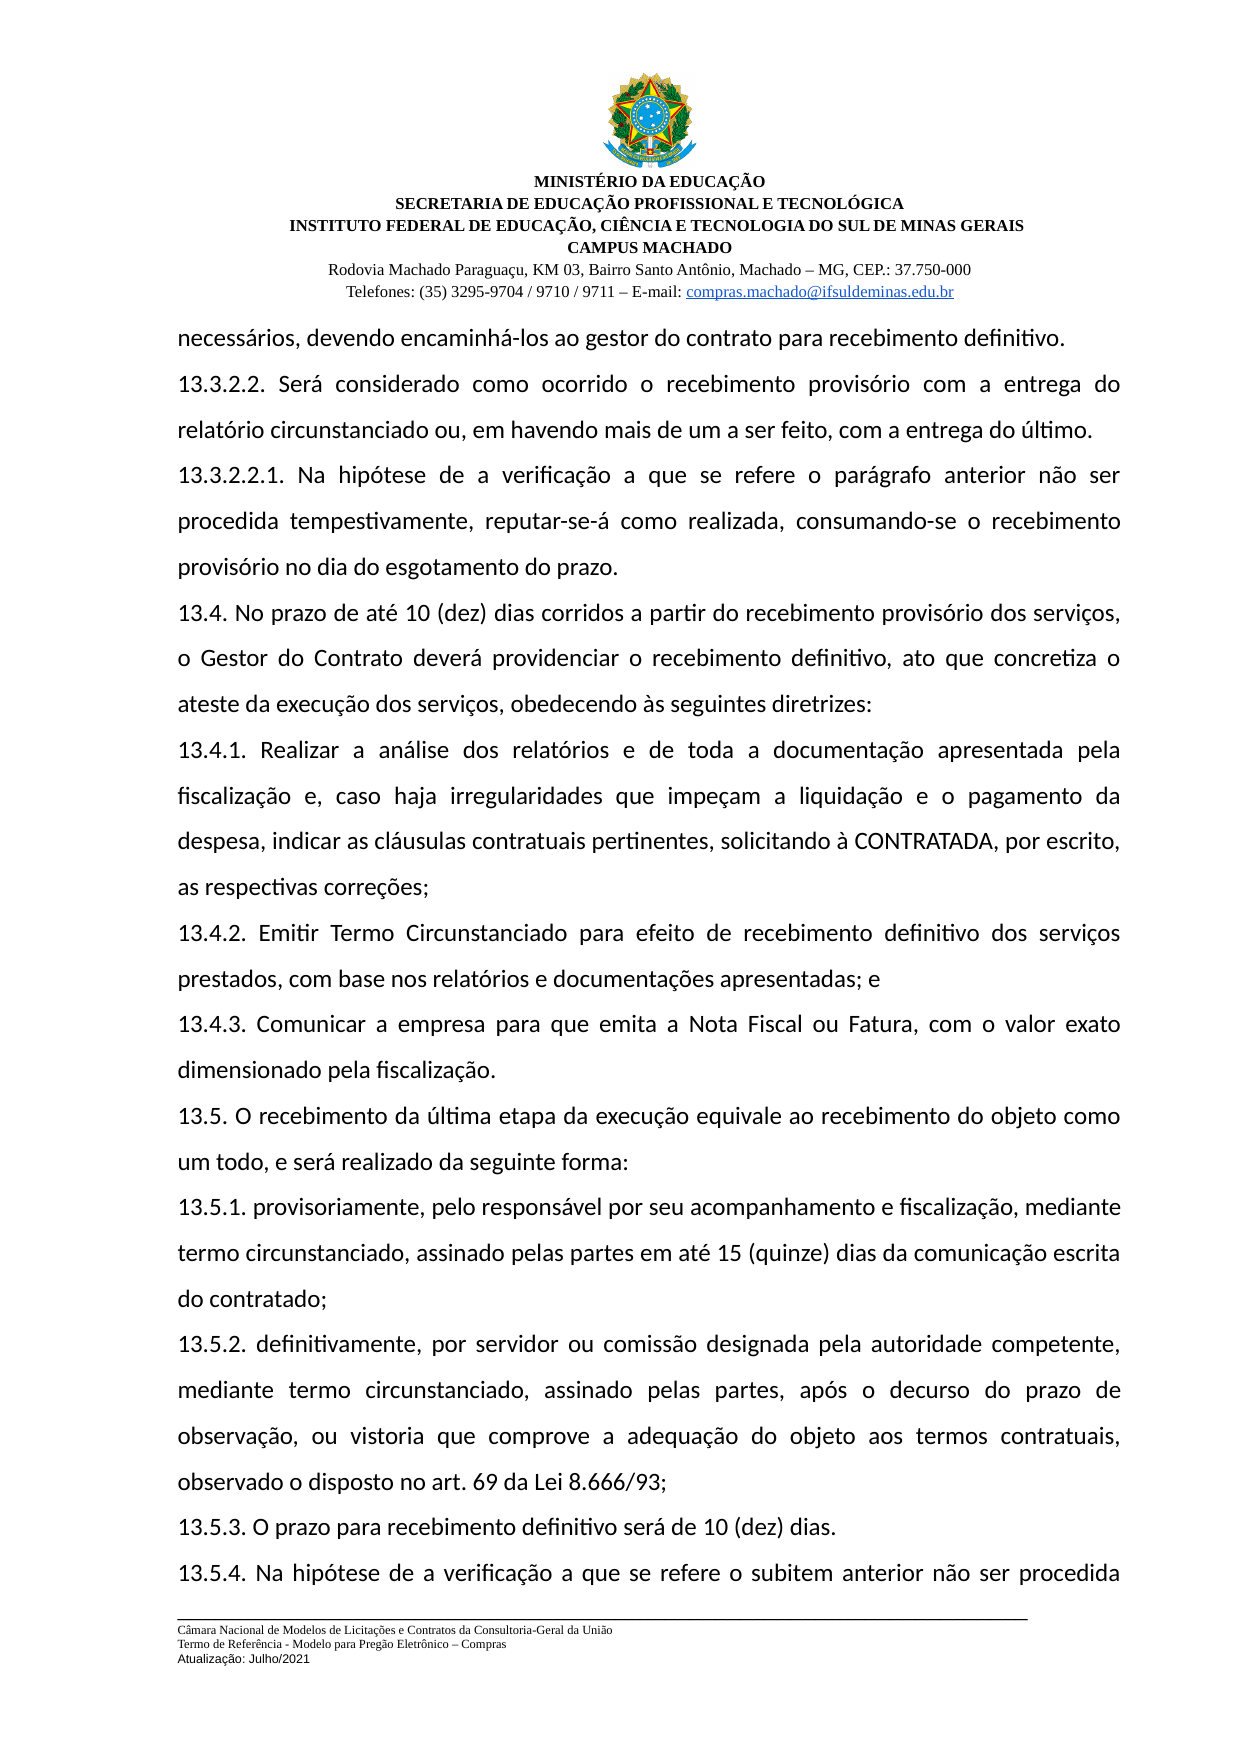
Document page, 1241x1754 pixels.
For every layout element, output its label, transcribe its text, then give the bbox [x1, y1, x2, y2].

picture [603, 73, 697, 168]
text 13.5.2. definitivamente, por servidor ou comissão designada pela autoridade competente, mediante termo circunstanciado, assinado pelas partes, após o decurso do prazo de observação, ou vistoria que comprove a adequação do objeto aos termos contratuais, observado o disposto no art. 69 da Lei 8.666/93; [177, 1328, 1122, 1496]
text 13.5.4. Na hipótese de a verificação a que se refere o subitem anterior não ser procedida [177, 1557, 1122, 1588]
text 13.5.1. provisoriamente, pelo responsável por seu acompanhamento e fiscalização, mediante termo circunstanciado, assinado pelas partes em até 15 (quinze) dias da comunicação escrita do contratado; [177, 1191, 1122, 1313]
text 13.5.3. O prazo para recebimento definitivo será de 10 (dez) dias. [177, 1511, 1122, 1542]
text 13.3.2.2.1. Na hipótese de a verificação a que se refere o parágrafo anterior não ser procedida tempestivamente, reputar-se-á como realizada, consumando-se o recebimento provisório no dia do esgotamento do prazo. [177, 460, 1122, 582]
text 13.4.3. Comunicar a empresa para que emita a Nota Fiscal ou Fatura, com o valor exato dimensionado pela fiscalização. [177, 1008, 1122, 1085]
text 13.4. No prazo de até 10 (dez) dias corridos a partir do recebimento provisório dos serviços, o Gestor do Contrato deverá providenciar o recebimento definitivo, ato que concretiza o ateste da execução dos serviços, obedecendo às seguintes diretrizes: [177, 597, 1122, 719]
text necessários, devendo encaminhá-los ao gestor do contrato para recebimento definitivo. [177, 322, 1122, 353]
text 13.4.2. Emitir Termo Circunstanciado para efeito de recebimento definitivo dos serviços prestados, com base nos relatórios e documentações apresentadas; e [177, 917, 1122, 993]
text 13.5. O recebimento da última etapa da execução equivale ao recebimento do objeto como um todo, e será realizado da seguinte forma: [177, 1100, 1122, 1176]
text 13.3.2.2. Será considerado como ocorrido o recebimento provisório com a entrega do relatório circunstanciado ou, em havendo mais de um a ser feito, com a entrega do último. [177, 368, 1122, 444]
text 13.4.1. Realizar a análise dos relatórios e de toda a documentação apresentada pela fiscalização e, caso haja irregularidades que impeçam a liquidação e o pagamento da despesa, indicar as cláusulas contratuais pertinentes, solicitando à CONTRATADA, por escrito, as respectivas correções; [177, 734, 1122, 902]
picture [669, 149, 680, 155]
picture [643, 163, 658, 168]
